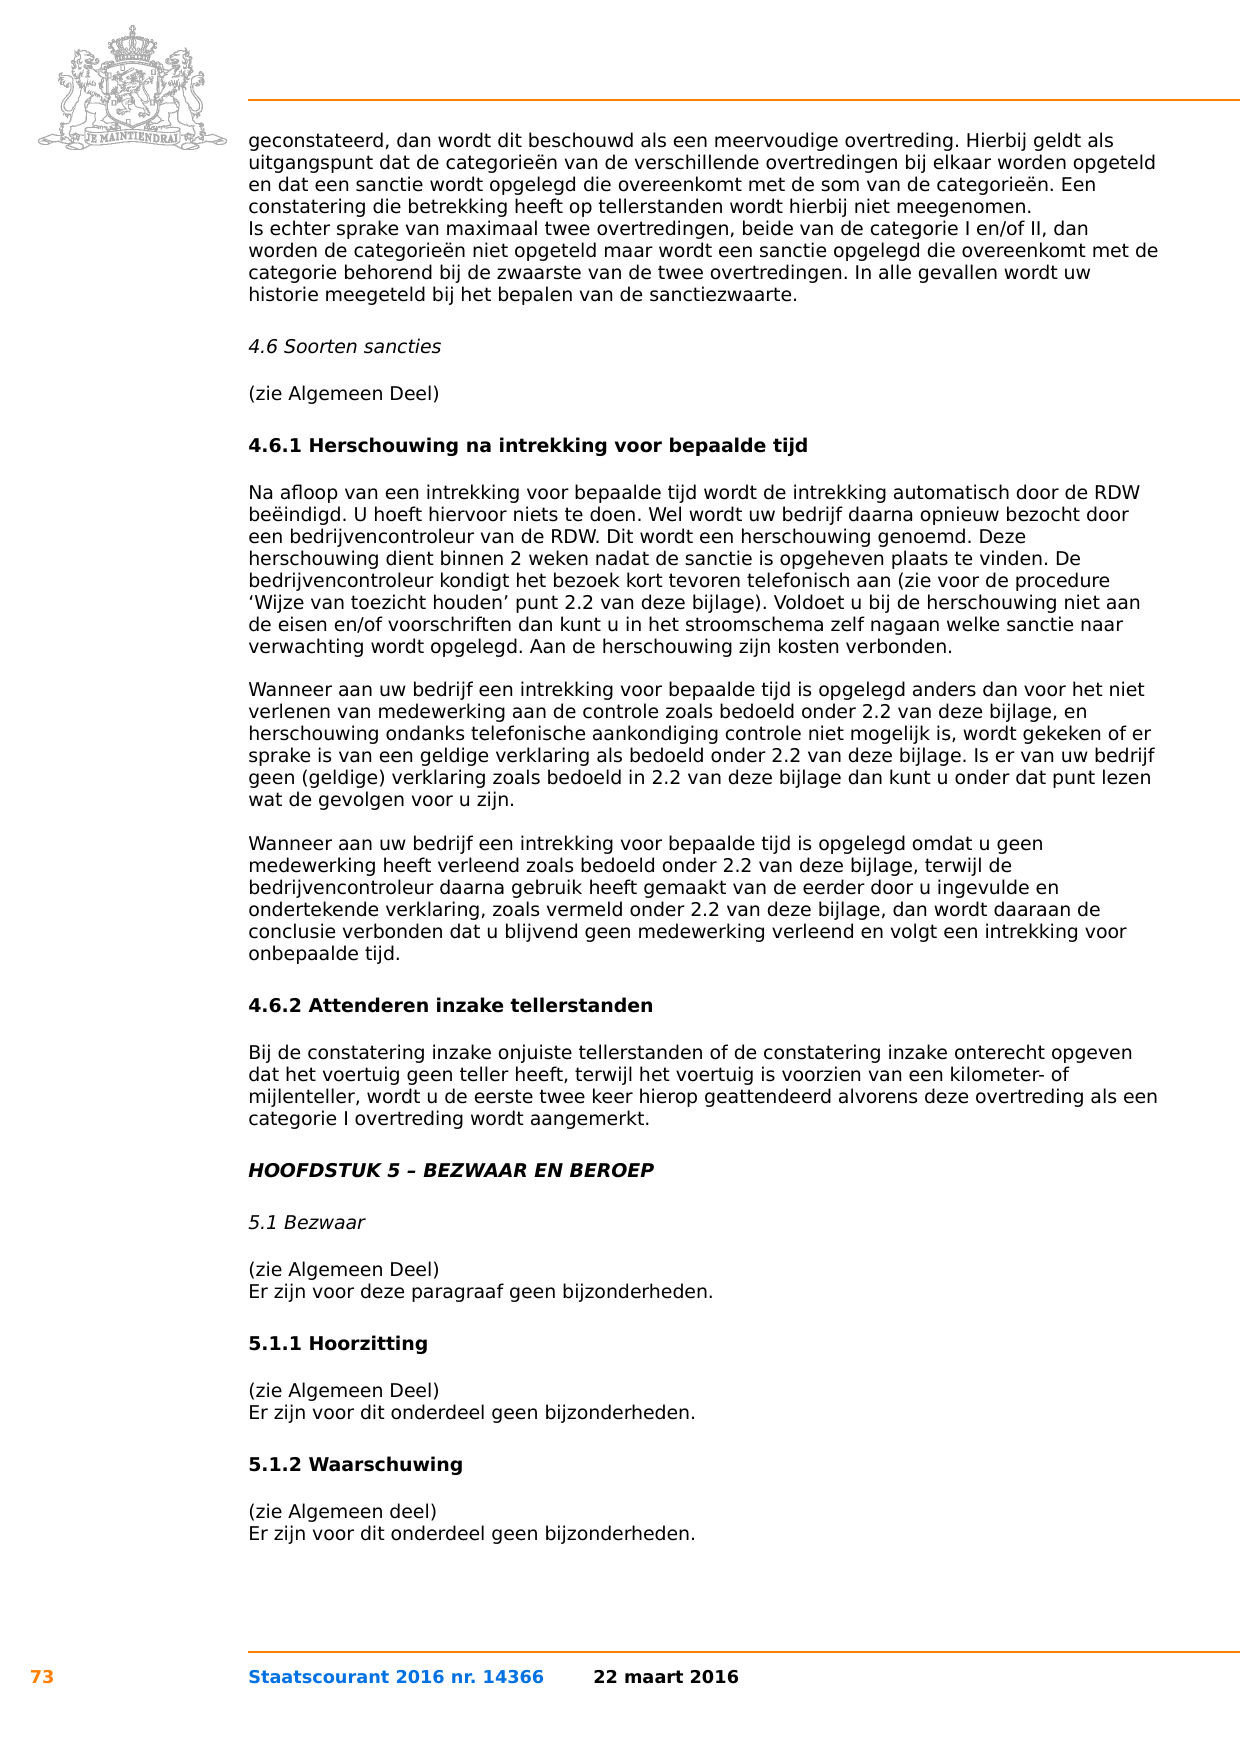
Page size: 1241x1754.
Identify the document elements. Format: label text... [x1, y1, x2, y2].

text Er zijn voor dit onderdeel geen bijzonderheden. [248, 1523, 1163, 1545]
text (zie Algemeen Deel) [248, 1380, 1163, 1402]
picture [38, 25, 227, 150]
subtitle HOOFDSTUK 5 – BEZWAAR EN BEROEP [248, 1160, 1163, 1182]
text geconstateerd, dan wordt dit beschouwd als een meervoudige overtreding. Hierbij geldt als uitgangspunt dat de categorieën van de verschillende overtredingen bij elkaar worden opgeteld en dat een sanctie wordt opgelegd die overeenkomt met de som van de categorieën. Een constatering die betrekking heeft op tellerstanden wordt hierbij niet meegenomen. [248, 130, 1163, 218]
text (zie Algemeen deel) [248, 1501, 1163, 1523]
text Bij de constatering inzake onjuiste tellerstanden of de constatering inzake onterecht opgeven dat het voertuig geen teller heeft, terwijl het voertuig is voorzien van een kilometer- of mijlenteller, wordt u de eerste twee keer hierop geattendeerd alvorens deze overtreding als een categorie I overtreding wordt aangemerkt. [248, 1042, 1163, 1130]
text Is echter sprake van maximaal twee overtredingen, beide van de categorie I en/of II, dan worden de categorieën niet opgeteld maar wordt een sanctie opgelegd die overeenkomt met de categorie behorend bij de zwaarste van de twee overtredingen. In alle gevallen wordt uw historie meegeteld bij het bepalen van de sanctiezwaarte. [248, 218, 1163, 306]
text Wanneer aan uw bedrijf een intrekking voor bepaalde tijd is opgelegd omdat u geen medewerking heeft verleend zoals bedoeld onder 2.2 van deze bijlage, terwijl de bedrijvencontroleur daarna gebruik heeft gemaakt van de eerder door u ingevulde en ondertekende verklaring, zoals vermeld onder 2.2 van deze bijlage, dan wordt daaraan de conclusie verbonden dat u blijvend geen medewerking verleend en volgt een intrekking voor onbepaalde tijd. [248, 833, 1163, 965]
subtitle 5.1 Bezwaar [248, 1212, 1163, 1234]
text (zie Algemeen Deel) [248, 1259, 1163, 1281]
text (zie Algemeen Deel) [248, 383, 1163, 405]
subtitle 4.6.2 Attenderen inzake tellerstanden [248, 995, 1163, 1017]
subtitle 4.6 Soorten sancties [248, 336, 1163, 358]
subtitle 4.6.1 Herschouwing na intrekking voor bepaalde tijd [248, 435, 1163, 457]
text Na afloop van een intrekking voor bepaalde tijd wordt de intrekking automatisch door de RDW beëindigd. U hoeft hiervoor niets te doen. Wel wordt uw bedrijf daarna opnieuw bezocht door een bedrijvencontroleur van de RDW. Dit wordt een herschouwing genoemd. Deze herschouwing dient binnen 2 weken nadat de sanctie is opgeheven plaats te vinden. De bedrijvencontroleur kondigt het bezoek kort tevoren telefonisch aan (zie voor de procedure ‘Wijze van toezicht houden’ punt 2.2 van deze bijlage). Voldoet u bij de herschouwing niet aan de eisen en/of voorschriften dan kunt u in het stroomschema zelf nagaan welke sanctie naar verwachting wordt opgelegd. Aan de herschouwing zijn kosten verbonden. [248, 482, 1163, 657]
text Er zijn voor dit onderdeel geen bijzonderheden. [248, 1402, 1163, 1424]
subtitle 5.1.1 Hoorzitting [248, 1333, 1163, 1355]
text Wanneer aan uw bedrijf een intrekking voor bepaalde tijd is opgelegd anders dan voor het niet verlenen van medewerking aan de controle zoals bedoeld onder 2.2 van deze bijlage, en herschouwing ondanks telefonische aankondiging controle niet mogelijk is, wordt gekeken of er sprake is van een geldige verklaring als bedoeld onder 2.2 van deze bijlage. Is er van uw bedrijf geen (geldige) verklaring zoals bedoeld in 2.2 van deze bijlage dan kunt u onder dat punt lezen wat de gevolgen voor u zijn. [248, 679, 1163, 811]
text Er zijn voor deze paragraaf geen bijzonderheden. [248, 1281, 1163, 1303]
subtitle 5.1.2 Waarschuwing [248, 1454, 1163, 1476]
